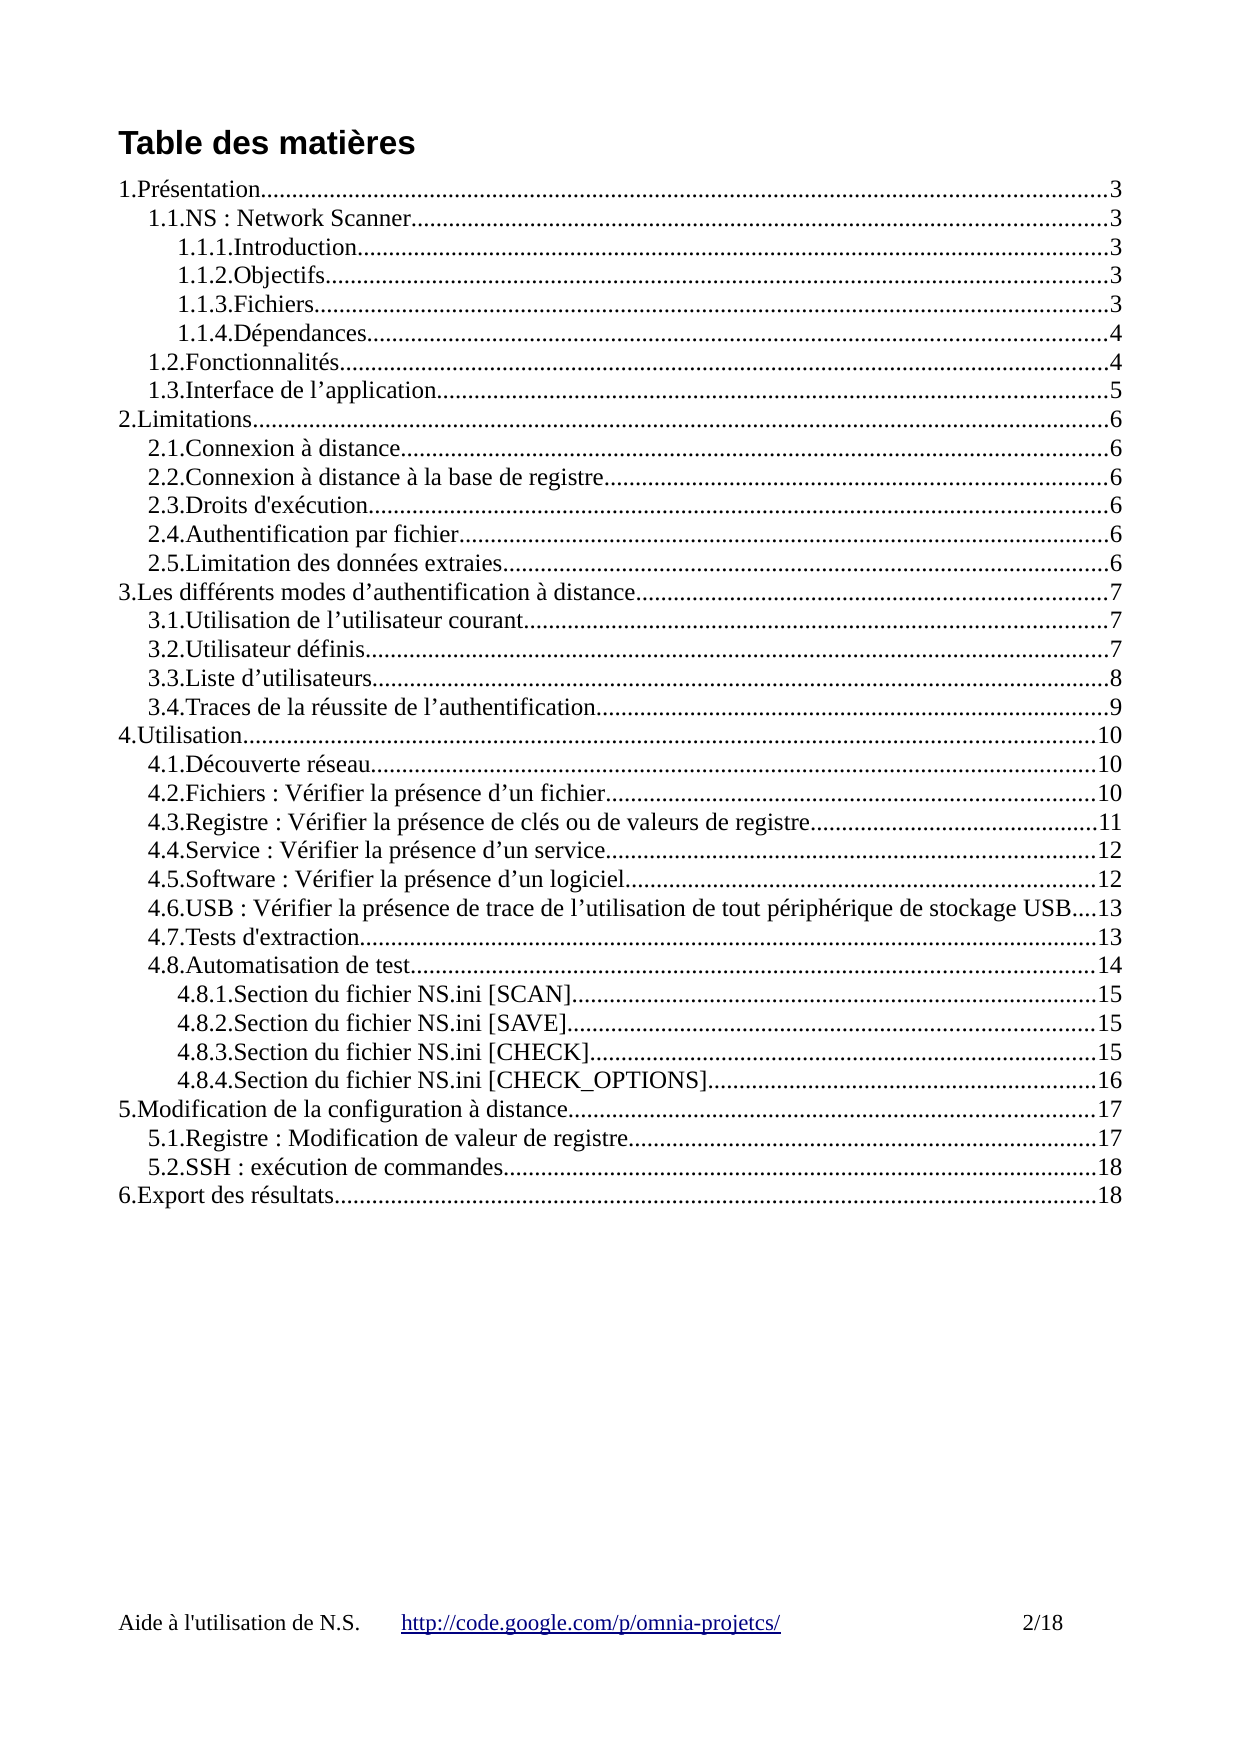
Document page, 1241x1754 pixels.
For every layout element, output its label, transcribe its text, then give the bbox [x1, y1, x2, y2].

text 1.1.1.Introduction 3 [177, 232, 1122, 261]
text 3.Les différents modes d’authentification à distance 7 [118, 577, 1122, 606]
text 4.8.Automatisation de test 14 [148, 951, 1122, 979]
text 4.4.Service : Vérifier la présence d’un service 12 [148, 836, 1122, 864]
text 1.1.4.Dépendances 4 [177, 318, 1122, 347]
text 4.8.1.Section du fichier NS.ini [SCAN] 15 [177, 979, 1122, 1008]
text 1.2.Fonctionnalités 4 [148, 347, 1122, 376]
text 5.2.SSH : exécution de commandes 18 [148, 1152, 1122, 1181]
text 4.Utilisation 10 [118, 721, 1122, 749]
text 4.2.Fichiers : Vérifier la présence d’un fichier 10 [148, 778, 1122, 807]
text 4.1.Découverte réseau 10 [148, 749, 1122, 778]
text 2.Limitations 6 [118, 404, 1122, 433]
subtitle Table des matières [118, 123, 1122, 162]
text 1.Présentation 3 [118, 174, 1122, 203]
text 3.2.Utilisateur définis 7 [148, 634, 1122, 663]
text 1.1.2.Objectifs 3 [177, 261, 1122, 289]
text 3.4.Traces de la réussite de l’authentification 9 [148, 692, 1122, 721]
text 5.Modification de la configuration à distance 17 [118, 1094, 1122, 1123]
text 4.6.USB : Vérifier la présence de trace de l’utilisation de tout périphérique de stockage USB 13 [148, 893, 1122, 922]
text 3.1.Utilisation de l’utilisateur courant 7 [148, 606, 1122, 634]
text 6.Export des résultats 18 [118, 1181, 1122, 1209]
text 4.3.Registre : Vérifier la présence de clés ou de valeurs de registre 11 [148, 807, 1122, 836]
text 5.1.Registre : Modification de valeur de registre 17 [148, 1123, 1122, 1152]
text 4.8.2.Section du fichier NS.ini [SAVE] 15 [177, 1008, 1122, 1037]
text 4.8.3.Section du fichier NS.ini [CHECK] 15 [177, 1037, 1122, 1066]
text 1.1.NS : Network Scanner 3 [148, 203, 1122, 232]
text 1.3.Interface de l’application 5 [148, 376, 1122, 404]
text 2.4.Authentification par fichier 6 [148, 519, 1122, 548]
text 4.5.Software : Vérifier la présence d’un logiciel 12 [148, 864, 1122, 893]
text 2.1.Connexion à distance 6 [148, 433, 1122, 462]
text 1.1.3.Fichiers 3 [177, 289, 1122, 318]
text 3.3.Liste d’utilisateurs 8 [148, 663, 1122, 692]
text 4.7.Tests d'extraction 13 [148, 922, 1122, 951]
text 2.5.Limitation des données extraies 6 [148, 548, 1122, 577]
text 4.8.4.Section du fichier NS.ini [CHECK_OPTIONS] 16 [177, 1066, 1122, 1094]
text 2.2.Connexion à distance à la base de registre 6 [148, 462, 1122, 491]
text 2.3.Droits d'exécution 6 [148, 491, 1122, 519]
